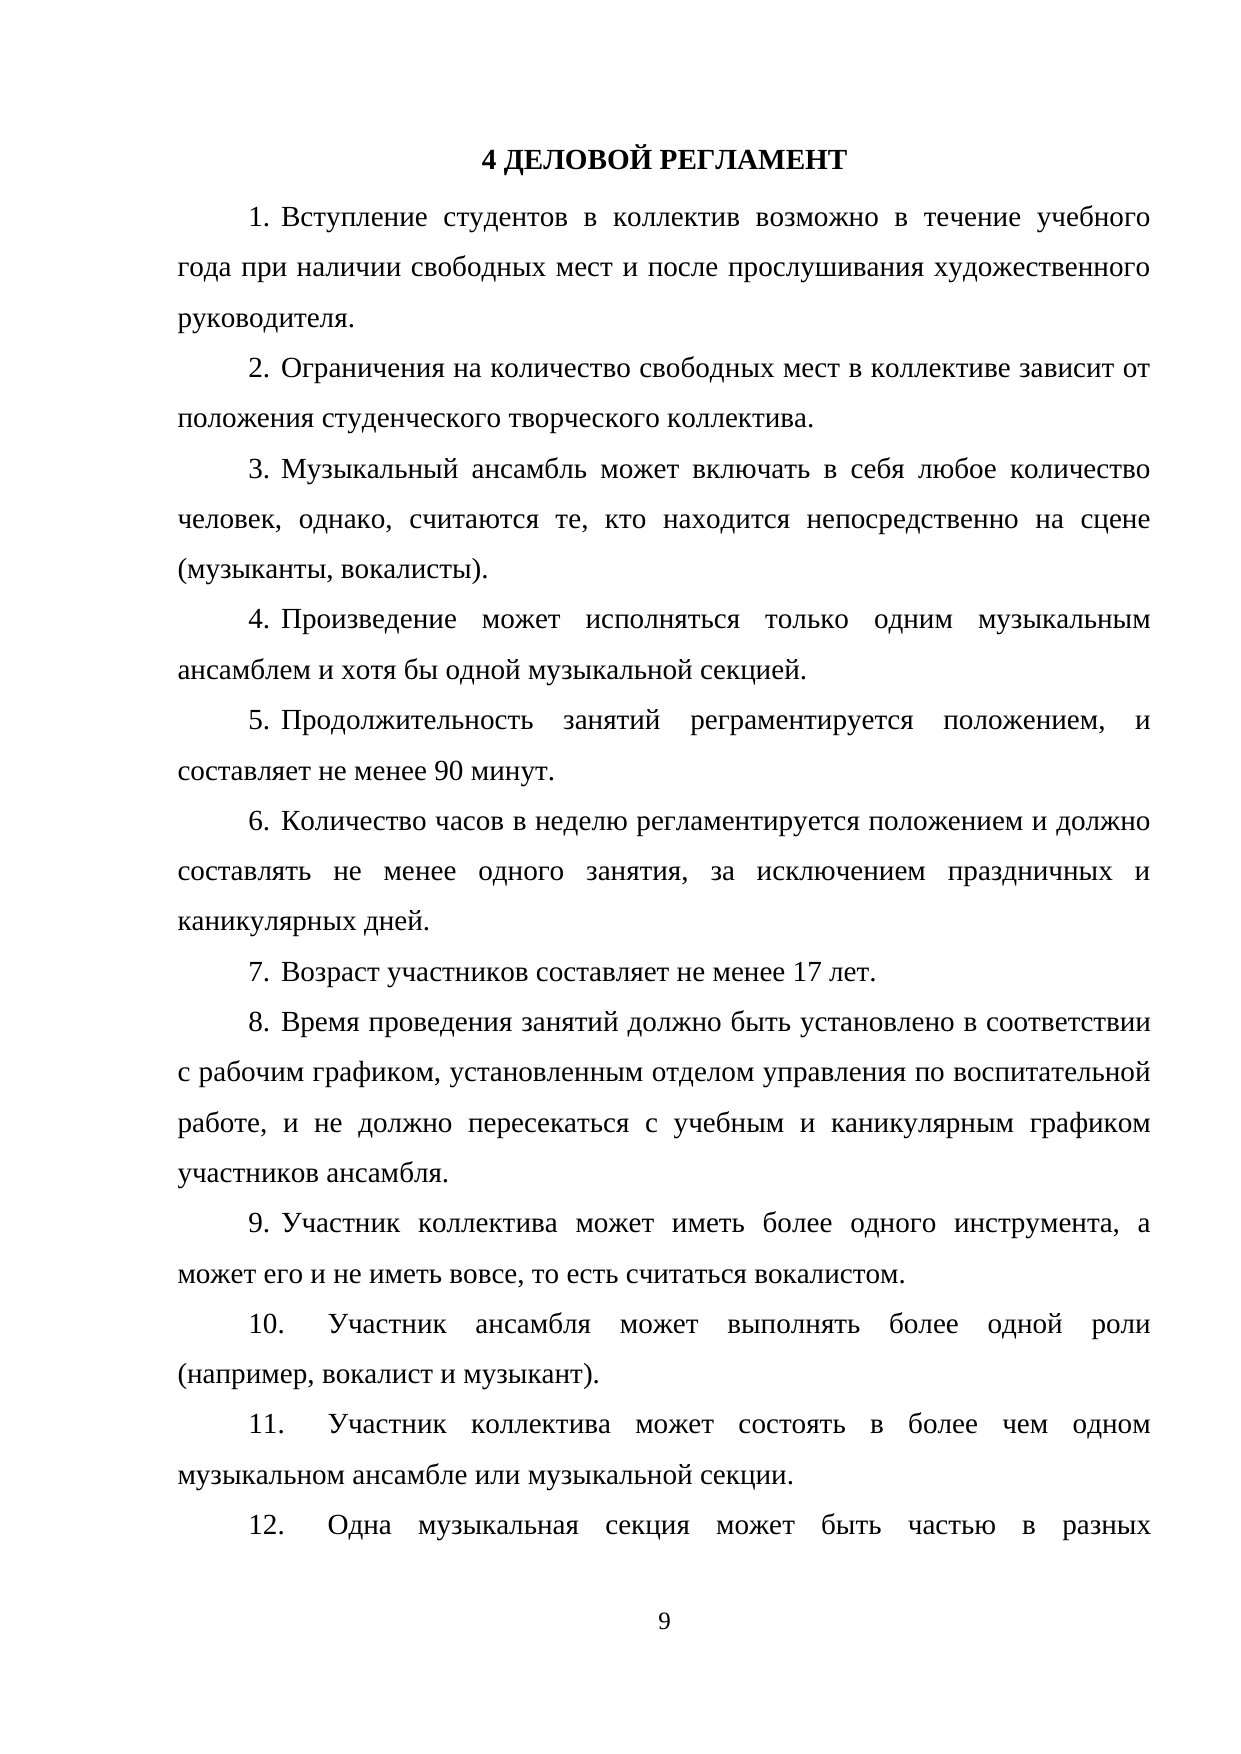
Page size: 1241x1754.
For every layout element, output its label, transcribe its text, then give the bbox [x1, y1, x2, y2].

list Ограничения на количество свободных мест в коллективе зависит от положения студенческого творческого коллектива. [177, 350, 1152, 434]
list Продолжительность занятий реграментируется положением, и составляет не менее 90 минут. [177, 702, 1152, 786]
list Вступление студентов в коллектив возможно в течение учебного года при наличии свободных мест и после прослушивания художественного руководителя. [177, 199, 1152, 333]
list Участник коллектива может иметь более одного инструмента, а может его и не иметь вовсе, то есть считаться вокалистом. [177, 1205, 1152, 1289]
list Возраст участников составляет не менее 17 лет. [177, 954, 1152, 987]
list Участник коллектива может состоять в более чем одном музыкальном ансамбле или музыкальной секции. [177, 1407, 1152, 1491]
list Участник ансамбля может выполнять более одной роли (например, вокалист и музыкант). [177, 1306, 1152, 1390]
list Одна музыкальная секция может быть частью в разных [177, 1507, 1152, 1541]
list Произведение может исполняться только одним музыкальным ансамблем и хотя бы одной музыкальной секцией. [177, 602, 1152, 686]
list Музыкальный ансамбль может включать в себя любое количество человек, однако, считаются те, кто находится непосредственно на сцене (музыканты, вокалисты). [177, 451, 1152, 585]
list Количество часов в неделю регламентируется положением и должно составлять не менее одного занятия, за исключением праздничных и каникулярных дней. [177, 803, 1152, 937]
list Время проведения занятий должно быть установлено в соответствии с рабочим графиком, установленным отделом управления по воспитательной работе, и не должно пересекаться с учебным и каникулярным графиком участников ансамбля. [177, 1004, 1152, 1189]
subtitle 4 Деловой регламент [177, 142, 1152, 175]
